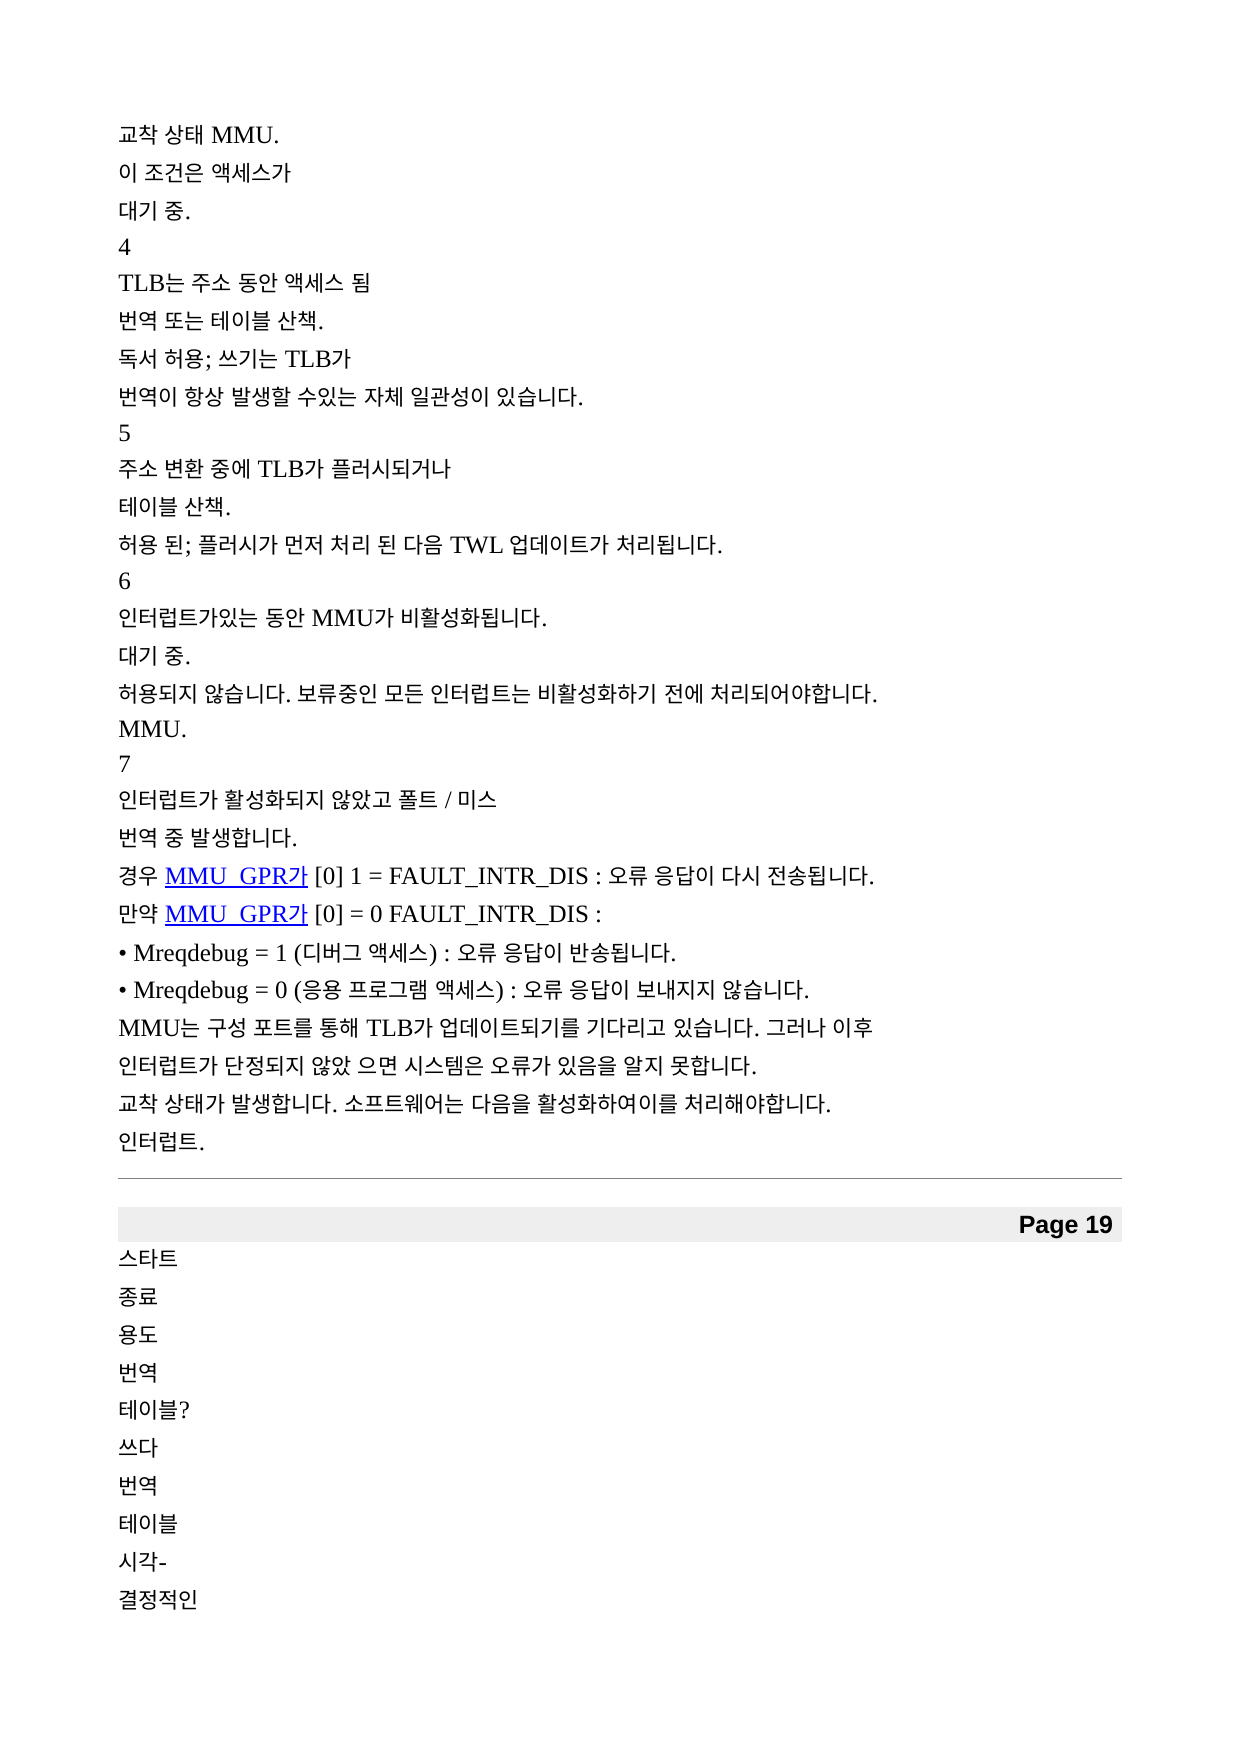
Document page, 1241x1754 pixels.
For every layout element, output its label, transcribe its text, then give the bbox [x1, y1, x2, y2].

text 독서 허용; 쓰기는 TLB가 [118, 342, 1122, 374]
text 테이블 [118, 1507, 1122, 1539]
text 시각- [118, 1545, 1122, 1577]
text 번역이 항상 발생할 수있는 자체 일관성이 있습니다. [118, 380, 1122, 412]
text 결정적인 [118, 1583, 1122, 1615]
text 교착 상태 MMU. [118, 118, 1122, 150]
text 인터럽트가 단정되지 않았 으면 시스템은 오류가 있음을 알지 못합니다. [118, 1049, 1122, 1081]
text 5 [118, 418, 1122, 447]
text TLB는 주소 동안 액세스 됨 [118, 266, 1122, 298]
text 종료 [118, 1280, 1122, 1311]
text 주소 변환 중에 TLB가 플러시되거나 [118, 452, 1122, 484]
text 허용되지 않습니다. 보류중인 모든 인터럽트는 비활성화하기 전에 처리되어야합니다. [118, 677, 1122, 708]
text 용도 [118, 1318, 1122, 1349]
text 번역 중 발생합니다. [118, 821, 1122, 853]
text 만약 MMU_GPR가 [0] = 0 FAULT_INTR_DIS : [118, 897, 1122, 929]
text 번역 또는 테이블 산책. [118, 304, 1122, 336]
text 허용 된; 플러시가 먼저 처리 된 다음 TWL 업데이트가 처리됩니다. [118, 528, 1122, 560]
text 4 [118, 232, 1122, 261]
text 인터럽트. [118, 1125, 1122, 1157]
text MMU. [118, 714, 1122, 743]
text 대기 중. [118, 639, 1122, 670]
text 6 [118, 566, 1122, 595]
text 테이블? [118, 1393, 1122, 1425]
text 번역 [118, 1356, 1122, 1387]
text 이 조건은 액세스가 [118, 156, 1122, 188]
text 인터럽트가 활성화되지 않았고 폴트 / 미스 [118, 783, 1122, 815]
text 쓰다 [118, 1431, 1122, 1463]
text • Mreqdebug = 1 (디버그 액세스) : 오류 응답이 반송됩니다. [118, 936, 1122, 967]
text 경우 MMU_GPR가 [0] 1 = FAULT_INTR_DIS : 오류 응답이 다시 전송됩니다. [118, 859, 1122, 891]
table_header Page 19 [118, 1207, 1122, 1242]
text MMU는 구성 포트를 통해 TLB가 업데이트되기를 기다리고 있습니다. 그러나 이후 [118, 1011, 1122, 1043]
text 대기 중. [118, 194, 1122, 226]
text 7 [118, 749, 1122, 778]
text 스타트 [118, 1242, 1122, 1273]
text 교착 상태가 발생합니다. 소프트웨어는 다음을 활성화하여이를 처리해야합니다. [118, 1087, 1122, 1119]
text 인터럽트가있는 동안 MMU가 비활성화됩니다. [118, 601, 1122, 632]
text 번역 [118, 1469, 1122, 1501]
text • Mreqdebug = 0 (응용 프로그램 액세스) : 오류 응답이 보내지지 않습니다. [118, 973, 1122, 1005]
text 테이블 산책. [118, 490, 1122, 522]
